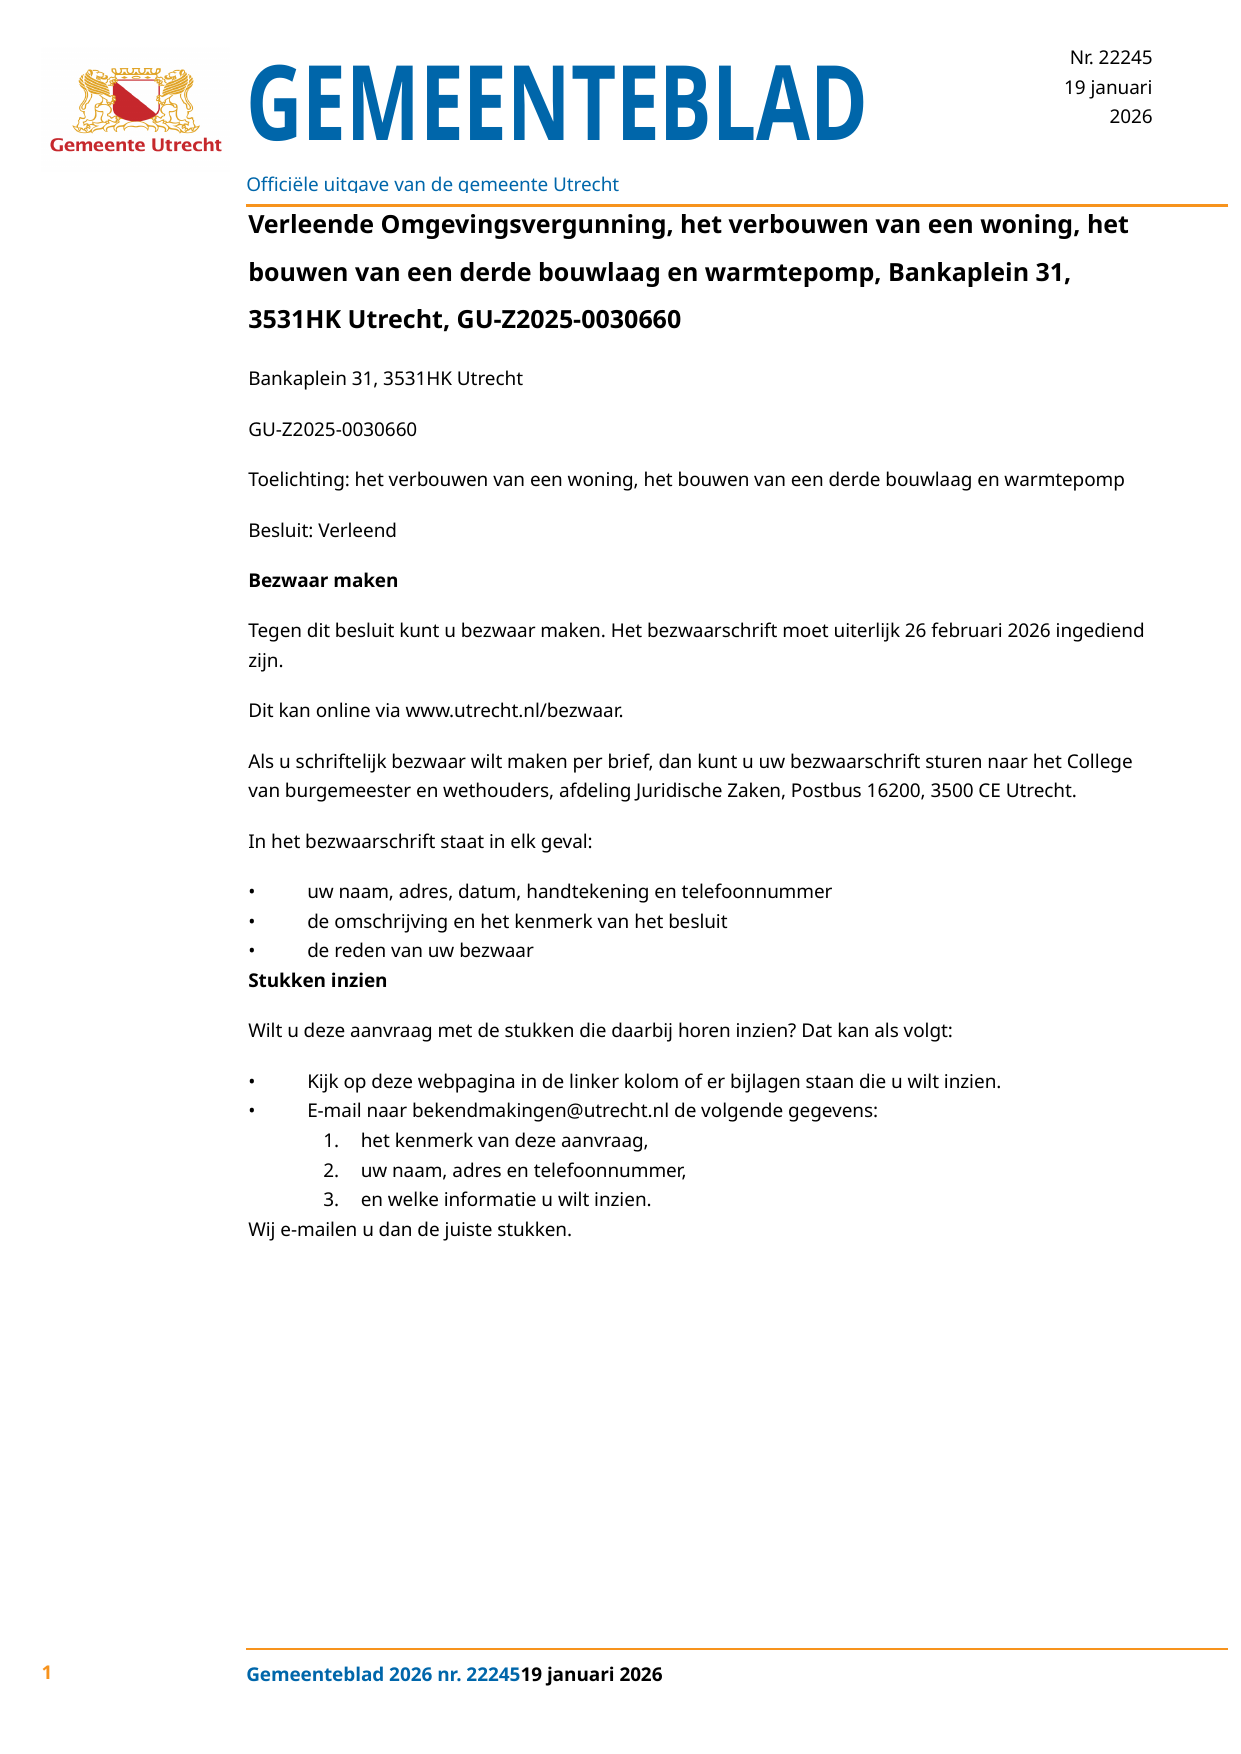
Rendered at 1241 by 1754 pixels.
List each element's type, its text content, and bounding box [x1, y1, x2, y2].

list uw naam, adres, datum, handtekening en telefoonnummer [248, 878, 1152, 904]
text Toelichting: het verbouwen van een woning, het bouwen van een derde bouwlaag en warmtepomp [248, 466, 1152, 492]
text Wilt u deze aanvraag met de stukken die daarbij horen inzien? Dat kan als volgt: [248, 1018, 1152, 1043]
list E-mail naar bekendmakingen@utrecht.nl de volgende gegevens: [248, 1098, 1152, 1123]
list het kenmerk van deze aanvraag, [323, 1127, 1152, 1153]
picture [41, 47, 231, 172]
list en welke informatie u wilt inzien. [323, 1186, 1152, 1212]
text Besluit: Verleend [248, 517, 1152, 542]
text Bezwaar maken [248, 567, 1152, 593]
list uw naam, adres en telefoonnummer, [323, 1157, 1152, 1182]
text Bankaplein 31, 3531HK Utrecht [248, 366, 1152, 391]
text Dit kan online via www.utrecht.nl/bezwaar. [248, 698, 1152, 723]
text In het bezwaarschrift staat in elk geval: [248, 828, 1152, 854]
text Wij e-mailen u dan de juiste stukken. [248, 1216, 1152, 1242]
text GU-Z2025-0030660 [248, 416, 1152, 442]
list de omschrijving en het kenmerk van het besluit [248, 908, 1152, 934]
text Als u schriftelijk bezwaar wilt maken per brief, dan kunt u uw bezwaarschrift sturen naar het College van burgemeester en wethouders, afdeling Juridische Zaken, Postbus 16200, 3500 CE Utrecht. [248, 748, 1152, 803]
text Verleende Omgevingsvergunning, het verbouwen van een woning, het bouwen van een derde bouwlaag en warmtepomp, Bankaplein 31, 3531HK Utrecht, GU-Z2025-0030660 [248, 207, 1152, 336]
list de reden van uw bezwaar [248, 938, 1152, 963]
list Kijk op deze webpagina in de linker kolom of er bijlagen staan die u wilt inzien. [248, 1068, 1152, 1094]
text Tegen dit besluit kunt u bezwaar maken. Het bezwaarschrift moet uiterlijk 26 februari 2026 ingediend zijn. [248, 618, 1152, 673]
text Stukken inzien [248, 967, 1152, 993]
